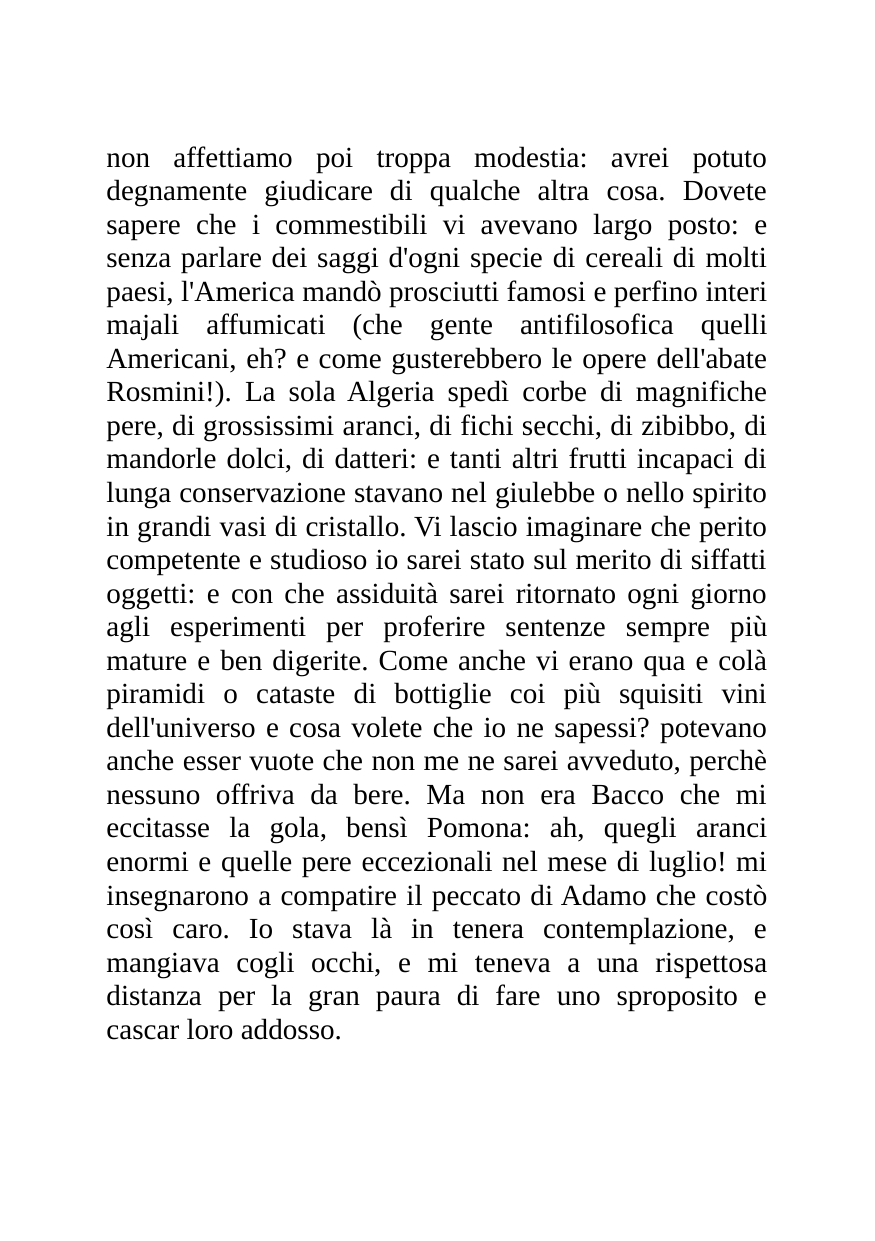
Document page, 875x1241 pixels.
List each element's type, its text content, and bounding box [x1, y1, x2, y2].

text non affettiamo poi troppa modestia: avrei potuto degnamente giudicare di qualche altra cosa. Dovete sapere che i commestibili vi avevano largo posto: e senza parlare dei saggi d'ogni specie di cereali di molti paesi, l'America mandò prosciutti famosi e perfino interi majali affumicati (che gente antifilosofica quelli Americani, eh? e come gusterebbero le opere dell'abate Rosmini!). La sola Algeria spedì corbe di magnifiche pere, di grossissimi aranci, di fichi secchi, di zibibbo, di mandorle dolci, di datteri: e tanti altri frutti incapaci di lunga conservazione stavano nel giulebbe o nello spirito in grandi vasi di cristallo. Vi lascio imaginare che perito competente e studioso io sarei stato sul merito di siffatti oggetti: e con che assiduità sarei ritornato ogni giorno agli esperimenti per proferire sentenze sempre più mature e ben digerite. Come anche vi erano qua e colà piramidi o cataste di bottiglie coi più squisiti vini dell'universo e cosa volete che io ne sapessi? potevano anche esser vuote che non me ne sarei avveduto, perchè nessuno offriva da bere. Ma non era Bacco che mi eccitasse la gola, bensì Pomona: ah, quegli aranci enormi e quelle pere eccezionali nel mese di luglio! mi insegnarono a compatire il peccato di Adamo che costò così caro. Io stava là in tenera contemplazione, e mangiava cogli occhi, e mi teneva a una rispettosa distanza per la gran paura di fare uno sproposito e cascar loro addosso. [106, 140, 768, 1045]
